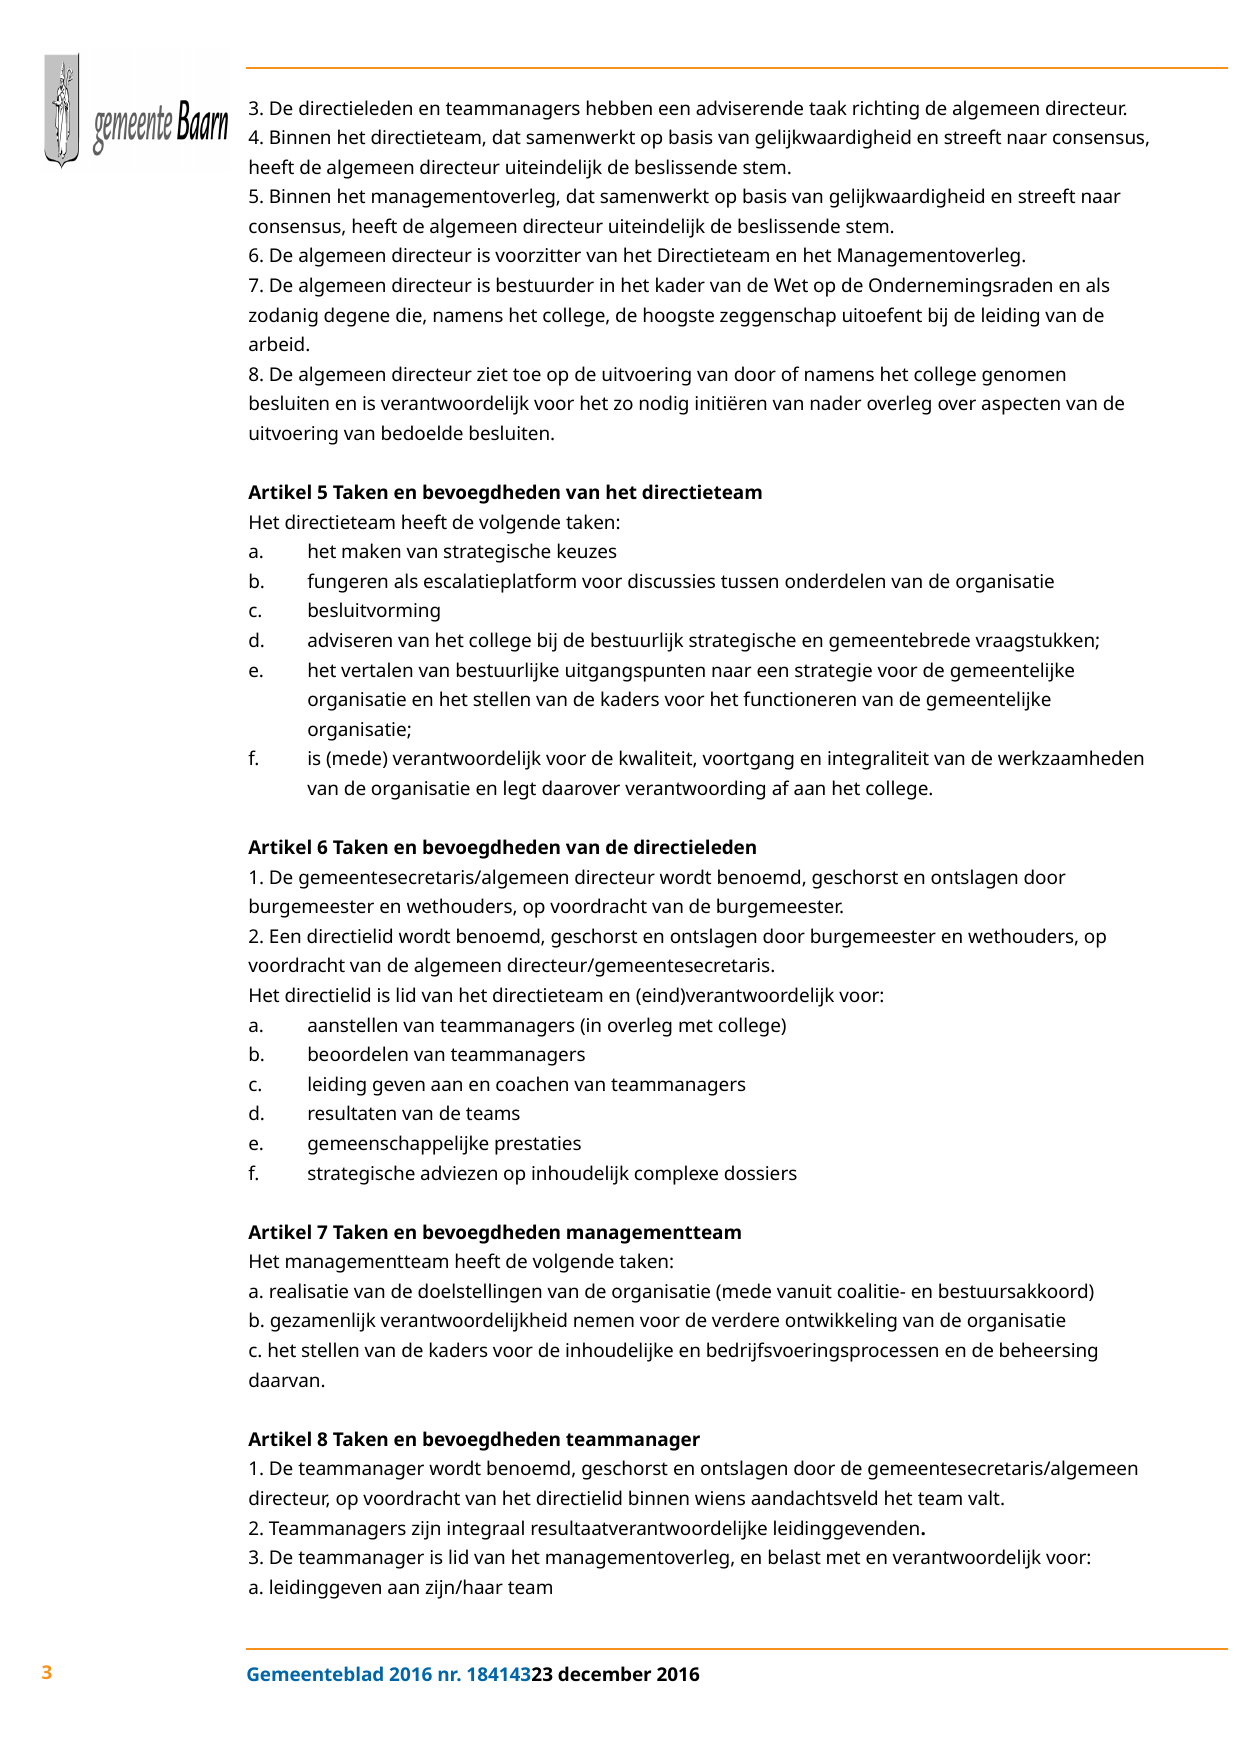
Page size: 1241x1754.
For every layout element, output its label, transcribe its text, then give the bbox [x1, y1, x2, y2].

text a. leidinggeven aan zijn/haar team [248, 1574, 1152, 1600]
list leiding geven aan en coachen van teammanagers [248, 1071, 1152, 1097]
list strategische adviezen op inhoudelijk complexe dossiers [248, 1160, 1152, 1186]
list fungeren als escalatieplatform voor discussies tussen onderdelen van de organisatie [248, 568, 1152, 594]
list besluitvorming [248, 598, 1152, 623]
text Het directieteam heeft de volgende taken: [248, 509, 1152, 535]
text b. gezamenlijk verantwoordelijkheid nemen voor de verdere ontwikkeling van de organisatie [248, 1308, 1152, 1333]
text Artikel 8 Taken en bevoegdheden teammanager [248, 1426, 1152, 1452]
picture [41, 47, 231, 172]
text 3. De teammanager is lid van het managementoverleg, en belast met en verantwoordelijk voor: [248, 1544, 1152, 1570]
list het maken van strategische keuzes [248, 538, 1152, 564]
text Het managementteam heeft de volgende taken: [248, 1248, 1152, 1274]
text 1. De teammanager wordt benoemd, geschorst en ontslagen door de gemeentesecretaris/algemeen directeur, op voordracht van het directielid binnen wiens aandachtsveld het team valt. [248, 1456, 1152, 1511]
text 4. Binnen het directieteam, dat samenwerkt op basis van gelijkwaardigheid en streeft naar consensus, heeft de algemeen directeur uiteindelijk de beslissende stem. [248, 124, 1152, 180]
text a. realisatie van de doelstellingen van de organisatie (mede vanuit coalitie- en bestuursakkoord) [248, 1278, 1152, 1304]
list aanstellen van teammanagers (in overleg met college) [248, 1012, 1152, 1038]
text c. het stellen van de kaders voor de inhoudelijke en bedrijfsvoeringsprocessen en de beheersing daarvan. [248, 1337, 1152, 1393]
text Artikel 7 Taken en bevoegdheden managementteam [248, 1219, 1152, 1245]
text 2. Een directielid wordt benoemd, geschorst en ontslagen door burgemeester en wethouders, op voordracht van de algemeen directeur/gemeentesecretaris. [248, 923, 1152, 978]
text 6. De algemeen directeur is voorzitter van het Directieteam en het Managementoverleg. [248, 243, 1152, 268]
text 1. De gemeentesecretaris/algemeen directeur wordt benoemd, geschorst en ontslagen door burgemeester en wethouders, op voordracht van de burgemeester. [248, 864, 1152, 919]
list het vertalen van bestuurlijke uitgangspunten naar een strategie voor de gemeentelijke organisatie en het stellen van de kaders voor het functioneren van de gemeentelijke organisatie; [248, 657, 1152, 742]
text Artikel 5 Taken en bevoegdheden van het directieteam [248, 479, 1152, 505]
text 2. Teammanagers zijn integraal resultaatverantwoordelijke leidinggevenden. [248, 1515, 1152, 1541]
list gemeenschappelijke prestaties [248, 1130, 1152, 1156]
list adviseren van het college bij de bestuurlijk strategische en gemeentebrede vraagstukken; [248, 627, 1152, 653]
text 7. De algemeen directeur is bestuurder in het kader van de Wet op de Ondernemingsraden en als zodanig degene die, namens het college, de hoogste zeggenschap uitoefent bij de leiding van de arbeid. [248, 272, 1152, 357]
list resultaten van de teams [248, 1101, 1152, 1126]
list beoordelen van teammanagers [248, 1041, 1152, 1067]
text Het directielid is lid van het directieteam en (eind)verantwoordelijk voor: [248, 982, 1152, 1008]
text Artikel 6 Taken en bevoegdheden van de directieleden [248, 834, 1152, 860]
list is (mede) verantwoordelijk voor de kwaliteit, voortgang en integraliteit van de werkzaamheden van de organisatie en legt daarover verantwoording af aan het college. [248, 746, 1152, 801]
text 3. De directieleden en teammanagers hebben een adviserende taak richting de algemeen directeur. [248, 95, 1152, 121]
text 8. De algemeen directeur ziet toe op de uitvoering van door of namens het college genomen besluiten en is verantwoordelijk voor het zo nodig initiëren van nader overleg over aspecten van de uitvoering van bedoelde besluiten. [248, 361, 1152, 446]
text 5. Binnen het managementoverleg, dat samenwerkt op basis van gelijkwaardigheid en streeft naar consensus, heeft de algemeen directeur uiteindelijk de beslissende stem. [248, 183, 1152, 239]
